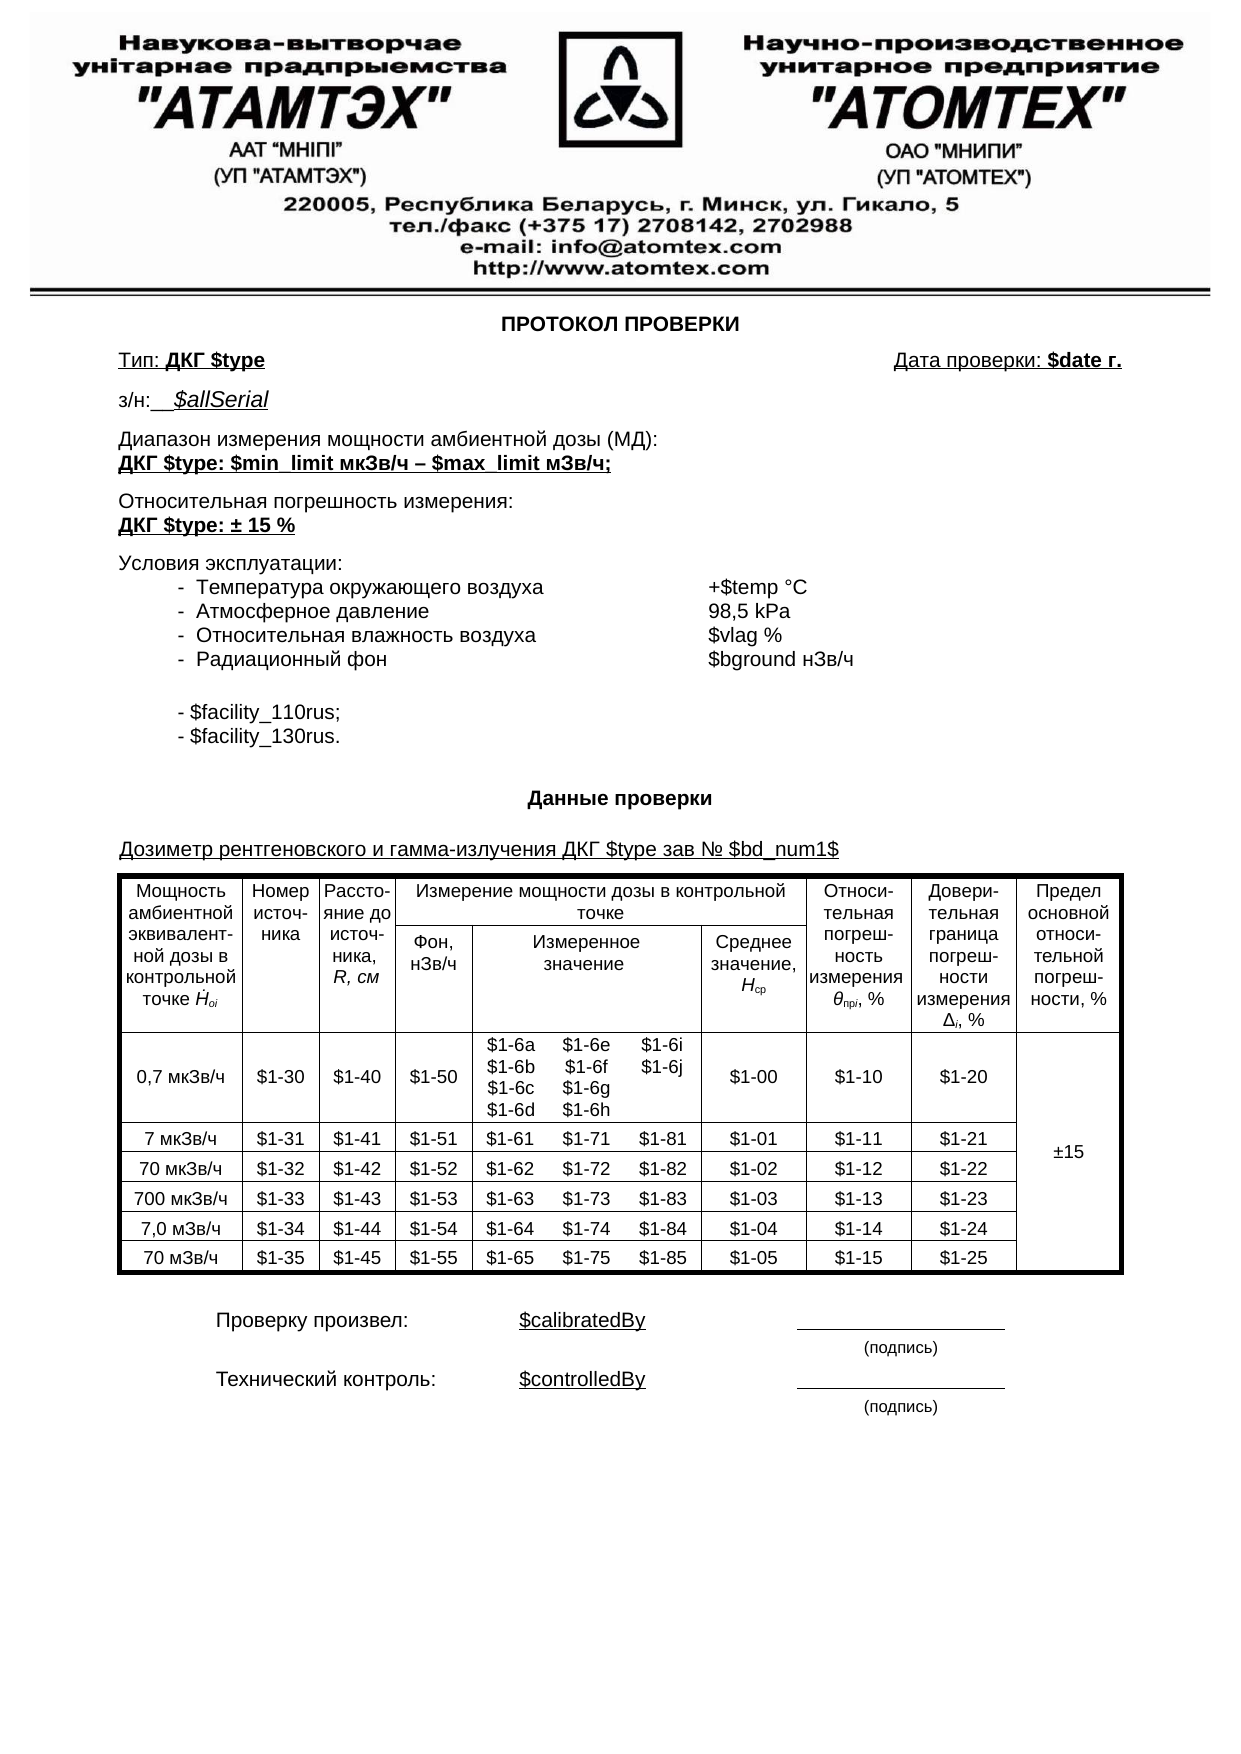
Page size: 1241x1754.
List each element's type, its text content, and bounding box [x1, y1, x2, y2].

table_cell 7,0 мЗв/ч [122, 1212, 242, 1240]
text ДКГ $type: ± 15 % [118, 513, 1122, 537]
table_cell $1-6d [473, 1099, 548, 1120]
text Данные проверки [118, 786, 1122, 810]
table_cell $1-52 [396, 1152, 472, 1181]
table_cell $1-05 [702, 1241, 806, 1270]
table_cell $1-71 [548, 1123, 624, 1151]
table_cell Среднее значение, Hср [702, 926, 806, 1032]
table_cell $1-44 [320, 1212, 395, 1240]
table_cell $1-15 [807, 1241, 911, 1270]
table_cell $1-81 [625, 1123, 701, 1151]
table_cell [514, 1397, 771, 1421]
table_cell Относи-тельная погреш-ность измерения θпрi, % [807, 879, 911, 1032]
table_cell $1-33 [243, 1182, 319, 1211]
table_cell $1-75 [548, 1241, 624, 1270]
text - Атмосферное давление 98,5 kPa [177, 599, 1122, 623]
table_cell $1-01 [702, 1123, 806, 1151]
table_cell $1-83 [625, 1182, 701, 1211]
table_cell $1-43 [320, 1182, 395, 1211]
table_cell $1-41 [320, 1123, 395, 1151]
table_cell [210, 1338, 513, 1361]
table_cell (подпись) [771, 1397, 1030, 1421]
table_cell $1-25 [912, 1241, 1016, 1270]
table_cell $1-6f [549, 1055, 624, 1077]
table_cell Довери-тельная граница погреш-ности измерения Δi, % [912, 879, 1016, 1032]
table_cell $1-32 [243, 1152, 319, 1181]
table_cell $1-6c [473, 1077, 548, 1098]
table_cell $1-84 [625, 1212, 701, 1240]
text з/н:__$allSerial [118, 386, 1122, 412]
table_cell [624, 1099, 699, 1120]
table_cell (подпись) [771, 1338, 1030, 1361]
table_cell $1-53 [396, 1182, 472, 1211]
table_cell $1-13 [807, 1182, 911, 1211]
table_cell $1-74 [548, 1212, 624, 1240]
table_cell $1-65 [473, 1241, 548, 1270]
table_cell 7 мкЗв/ч [122, 1123, 242, 1151]
table_cell 70 мЗв/ч [122, 1241, 242, 1270]
table_cell Рассто-яние до источ-ника, R, см [320, 879, 395, 1032]
table_cell Измеренное значение [473, 926, 701, 1032]
table_cell $1-6h [549, 1099, 624, 1120]
text Относительная погрешность измерения: [118, 489, 1122, 513]
table_cell $1-34 [243, 1212, 319, 1240]
table_header $1-6i [624, 1034, 699, 1055]
table_cell $1-35 [243, 1241, 319, 1270]
table_cell $1-40 [320, 1033, 395, 1122]
table_cell [771, 1361, 1030, 1397]
table_cell $1-45 [320, 1241, 395, 1270]
table_cell $1-6g [549, 1077, 624, 1098]
table_cell [210, 1397, 513, 1421]
picture [29, 12, 1211, 298]
table_cell Мощность амбиентной эквивалент-ной дозы в контрольной точке Ḣoi [122, 879, 242, 1032]
table_cell $1-63 [473, 1182, 548, 1211]
table_cell $1-54 [396, 1212, 472, 1240]
text - Относительная влажность воздуха $vlag % [177, 623, 1122, 647]
table_cell Фон, нЗв/ч [396, 926, 472, 1032]
table_cell Предел основной относи-тельной погреш-ности, % [1017, 879, 1119, 1032]
table_cell $1-22 [912, 1152, 1016, 1181]
text - $facility_110rus; [118, 700, 1122, 724]
table_cell $1-6b [473, 1055, 548, 1077]
table_cell $1-21 [912, 1123, 1016, 1151]
table_cell $1-12 [807, 1152, 911, 1181]
table_cell $1-62 [473, 1152, 548, 1181]
table_cell $1-6j [624, 1055, 699, 1077]
table_cell $1-31 [243, 1123, 319, 1151]
text Условия эксплуатации: [118, 551, 1122, 575]
table_cell $1-73 [548, 1182, 624, 1211]
text Диапазон измерения мощности амбиентной дозы (МД): [118, 427, 1122, 451]
table_cell $1-24 [912, 1212, 1016, 1240]
table_header [771, 1302, 1030, 1337]
table_cell $1-00 [702, 1033, 806, 1122]
table_cell ±15 [1017, 1033, 1119, 1270]
table_cell Технический контроль: [210, 1361, 513, 1397]
table_cell $1-30 [243, 1033, 319, 1122]
table_cell $1-04 [702, 1212, 806, 1240]
text Тип: ДКГ $type Дата проверки: $date г. [118, 347, 1122, 371]
table_cell Измерение мощности дозы в контрольной точке [396, 879, 806, 924]
table_cell $1-50 [396, 1033, 472, 1122]
table_cell $1-72 [548, 1152, 624, 1181]
table_cell $1-10 [807, 1033, 911, 1122]
table_cell Номер источ-ника [243, 879, 319, 1032]
table_cell $1-20 [912, 1033, 1016, 1122]
table_cell $1-23 [912, 1182, 1016, 1211]
table_cell $controlledBy [514, 1361, 771, 1397]
table_cell $1-11 [807, 1123, 911, 1151]
table_cell $1-61 [473, 1123, 548, 1151]
table_header Дозиметр рентгеновского и гамма-излучения ДКГ $type зав № $bd_num1$ [119, 824, 1121, 873]
text - Температура окружающего воздуха +$temp °C [177, 575, 1122, 599]
table_cell $1-64 [473, 1212, 548, 1240]
table_cell [624, 1077, 699, 1098]
table_cell [514, 1338, 771, 1361]
table_cell $1-82 [625, 1152, 701, 1181]
text ПРОТОКОЛ ПРОВЕРКИ [118, 312, 1122, 336]
table_cell 700 мкЗв/ч [122, 1182, 242, 1211]
text - $facility_130rus. [118, 724, 1122, 772]
table_cell $1-51 [396, 1123, 472, 1151]
table_cell $1-85 [625, 1241, 701, 1270]
text - Радиационный фон $bground нЗв/ч [177, 647, 1122, 671]
table_cell $1-42 [320, 1152, 395, 1181]
table_header $1-6a [473, 1034, 548, 1055]
table_cell 0,7 мкЗв/ч [122, 1033, 242, 1122]
table_cell $1-02 [702, 1152, 806, 1181]
table_cell $1-03 [702, 1182, 806, 1211]
table_header Проверку произвел: [210, 1302, 513, 1337]
table_header $1-6e [549, 1034, 624, 1055]
table_cell $1-14 [807, 1212, 911, 1240]
table_header $calibratedBy [514, 1302, 771, 1337]
table_cell 70 мкЗв/ч [122, 1152, 242, 1181]
text ДКГ $type: $min_limit мкЗв/ч – $max_limit мЗв/ч; [118, 451, 1122, 474]
table_cell $1-55 [396, 1241, 472, 1270]
